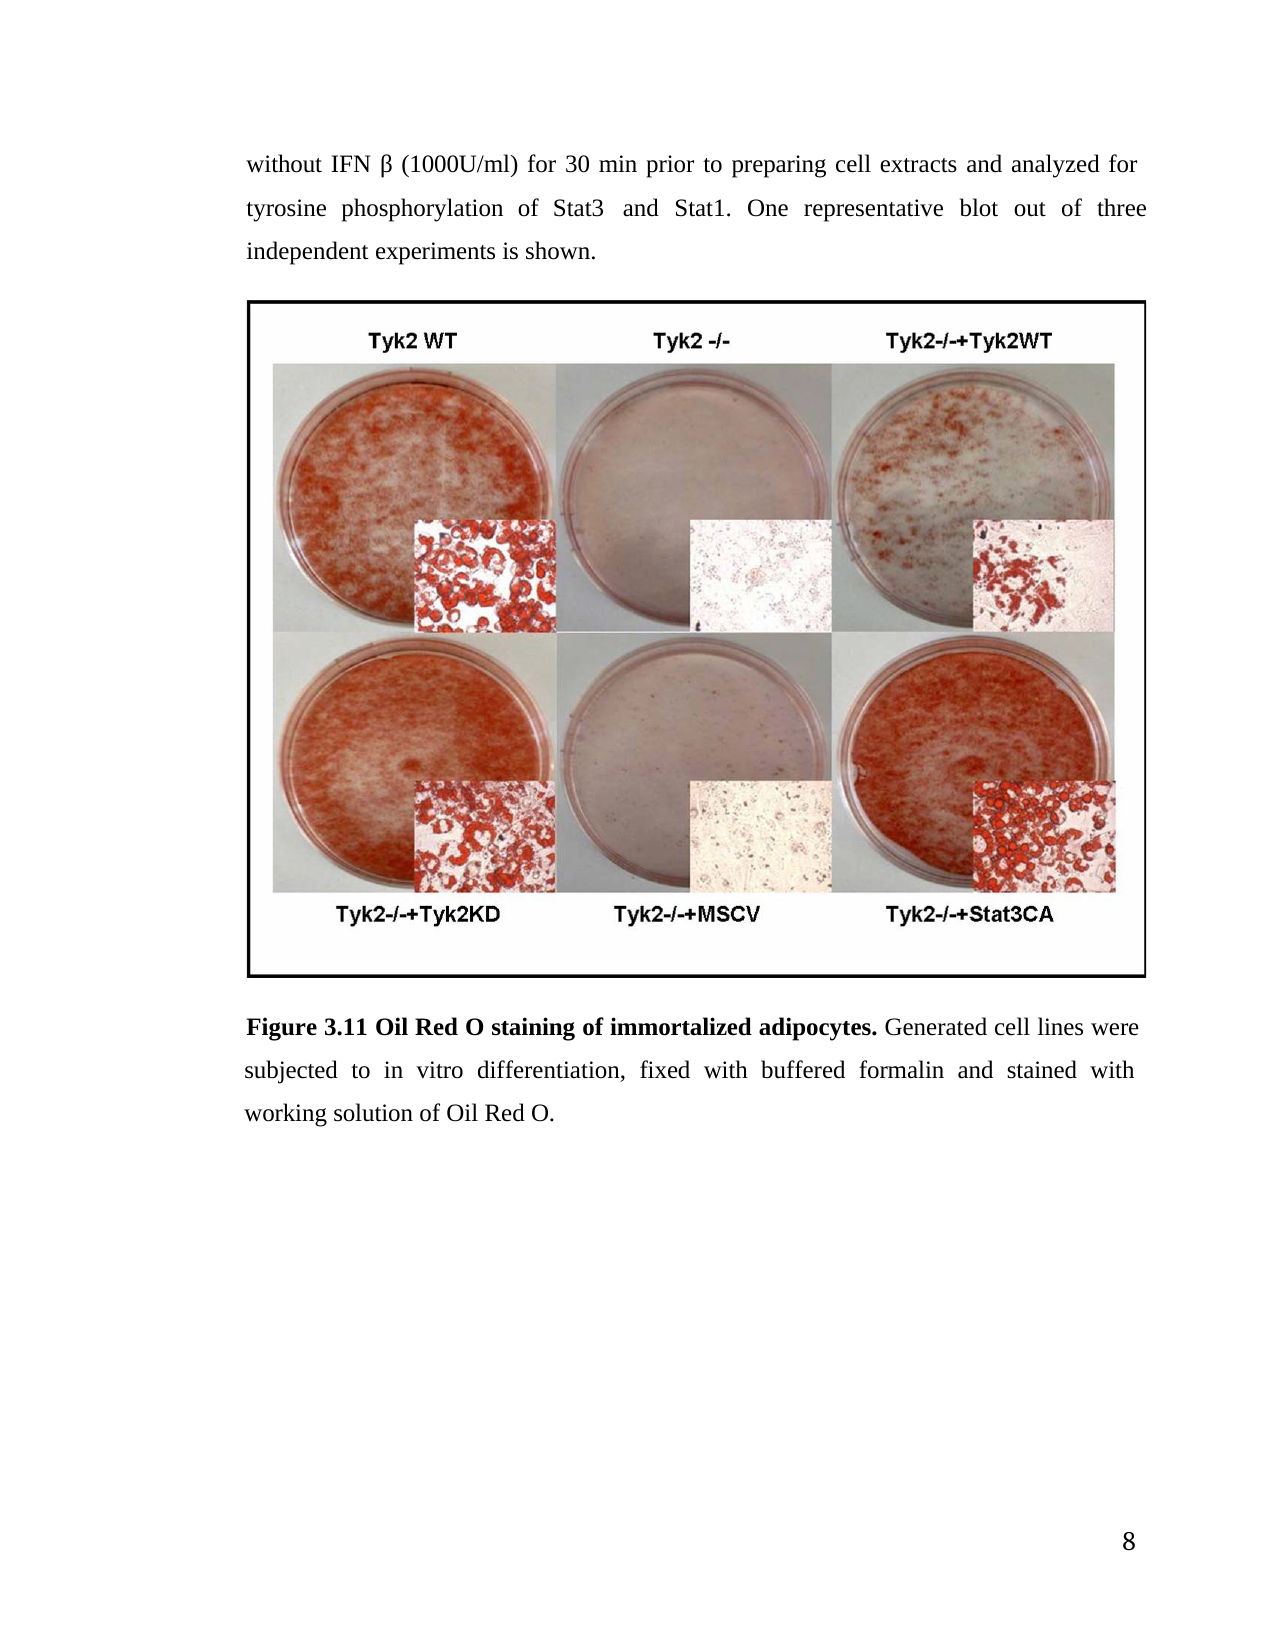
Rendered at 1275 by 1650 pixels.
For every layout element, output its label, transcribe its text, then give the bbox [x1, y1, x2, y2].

text Stat1. [674, 194, 734, 222]
text out [1013, 194, 1047, 222]
text 80 [1122, 1528, 1149, 1557]
text without IFN β (1000U/ml) for 30 min prior to preparing cell extracts and analyzed for [246, 151, 1149, 178]
text and [623, 194, 661, 222]
text independent experiments is shown. [246, 236, 609, 265]
text representative [804, 194, 946, 222]
text One [747, 194, 791, 222]
text subjected to in vitro differentiation, fixed with buffered formalin and stained with working solution of Oil Red O. [244, 1042, 1147, 1127]
text tyrosine phosphorylation of Stat3 [246, 194, 609, 222]
text three [1097, 194, 1149, 222]
text blot [959, 194, 1000, 222]
text of [1061, 194, 1084, 222]
text Figure 3.11 Oil Red O staining of immortalized adipocytes. Generated cell lines were [246, 1014, 1149, 1041]
